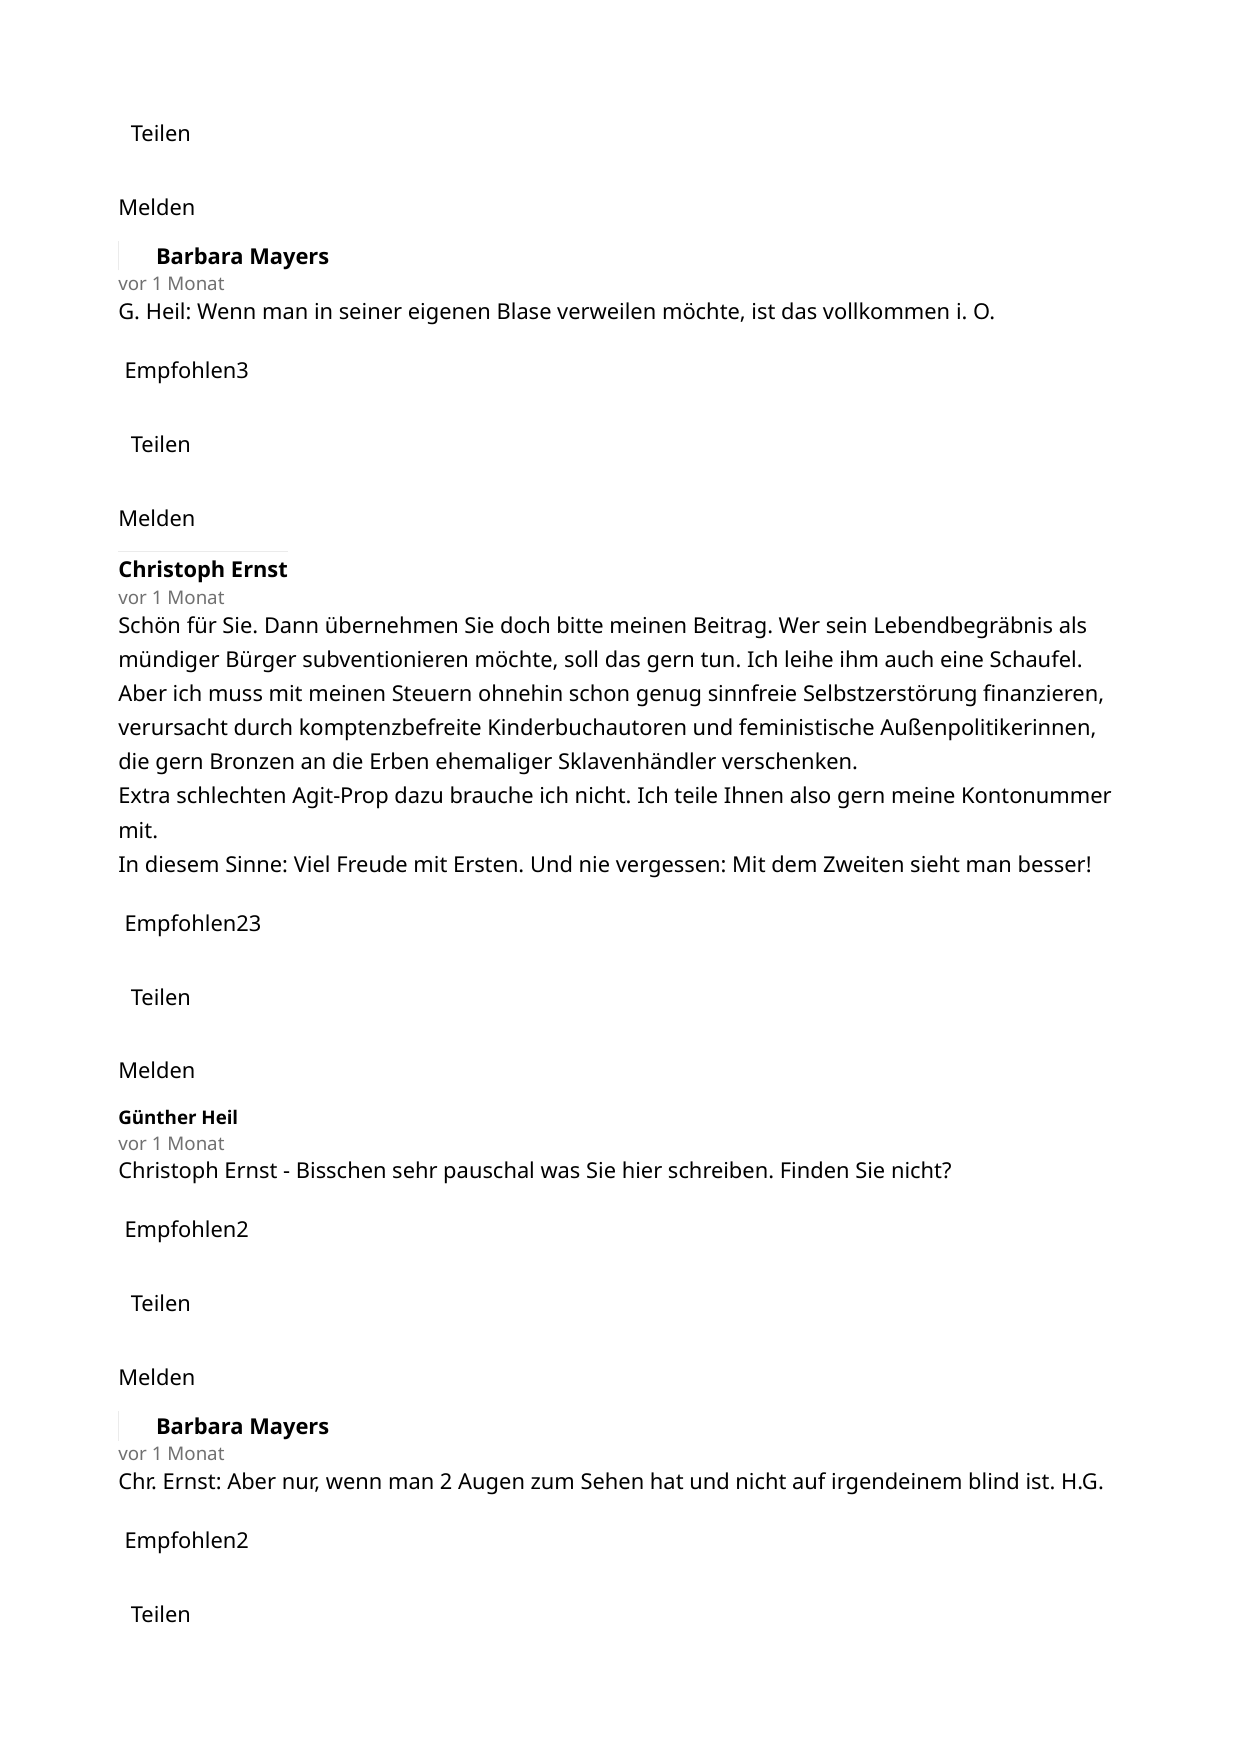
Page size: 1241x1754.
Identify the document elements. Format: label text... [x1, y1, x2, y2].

text Christoph Ernst - Bisschen sehr pauschal was Sie hier schreiben. Finden Sie nicht? [118, 1155, 1122, 1185]
text Schön für Sie. Dann übernehmen Sie doch bitte meinen Beitrag. Wer sein Lebendbegräbnis als mündiger Bürger subventionieren möchte, soll das gern tun. Ich leihe ihm auch eine Schaufel. Aber ich muss mit meinen Steuern ohnehin schon genug sinnfreie Selbstzerstörung finanzieren, verursacht durch komptenzbefreite Kinderbuchautoren und feministische Außenpolitikerinnen, die gern Bronzen an die Erben ehemaliger Sklavenhändler verschenken. Extra schlechten Agit-Prop dazu brauche ich nicht. Ich teile Ihnen also gern meine Kontonummer mit. In diesem Sinne: Viel Freude mit Ersten. Und nie vergessen: Mit dem Zweiten sieht man besser! [118, 610, 1122, 879]
text vor 1 Monat [118, 1130, 1122, 1155]
text Teilen [131, 118, 1122, 148]
text Empfohlen2 [124, 1525, 1122, 1555]
text Christoph Ernst [118, 551, 1109, 584]
text vor 1 Monat [118, 270, 1122, 296]
text Barbara Mayers [119, 1411, 1109, 1441]
text Günther Heil [118, 1104, 1109, 1130]
text vor 1 Monat [118, 584, 1122, 610]
text Melden [118, 1056, 1122, 1085]
text Melden [118, 192, 1122, 222]
text Teilen [131, 1599, 1122, 1629]
text Teilen [131, 429, 1122, 459]
text G. Heil: Wenn man in seiner eigenen Blase verweilen möchte, ist das vollkommen i. O. [118, 296, 1122, 326]
text Empfohlen3 [124, 355, 1122, 385]
text Teilen [131, 982, 1122, 1012]
text vor 1 Monat [118, 1441, 1122, 1466]
text Melden [118, 1362, 1122, 1392]
text Chr. Ernst: Aber nur, wenn man 2 Augen zum Sehen hat und nicht auf irgendeinem blind ist. H.G. [118, 1466, 1122, 1496]
text Empfohlen2 [124, 1214, 1122, 1244]
text Barbara Mayers [119, 241, 1109, 270]
text Empfohlen23 [124, 908, 1122, 938]
text Teilen [131, 1288, 1122, 1318]
text Melden [118, 503, 1122, 532]
